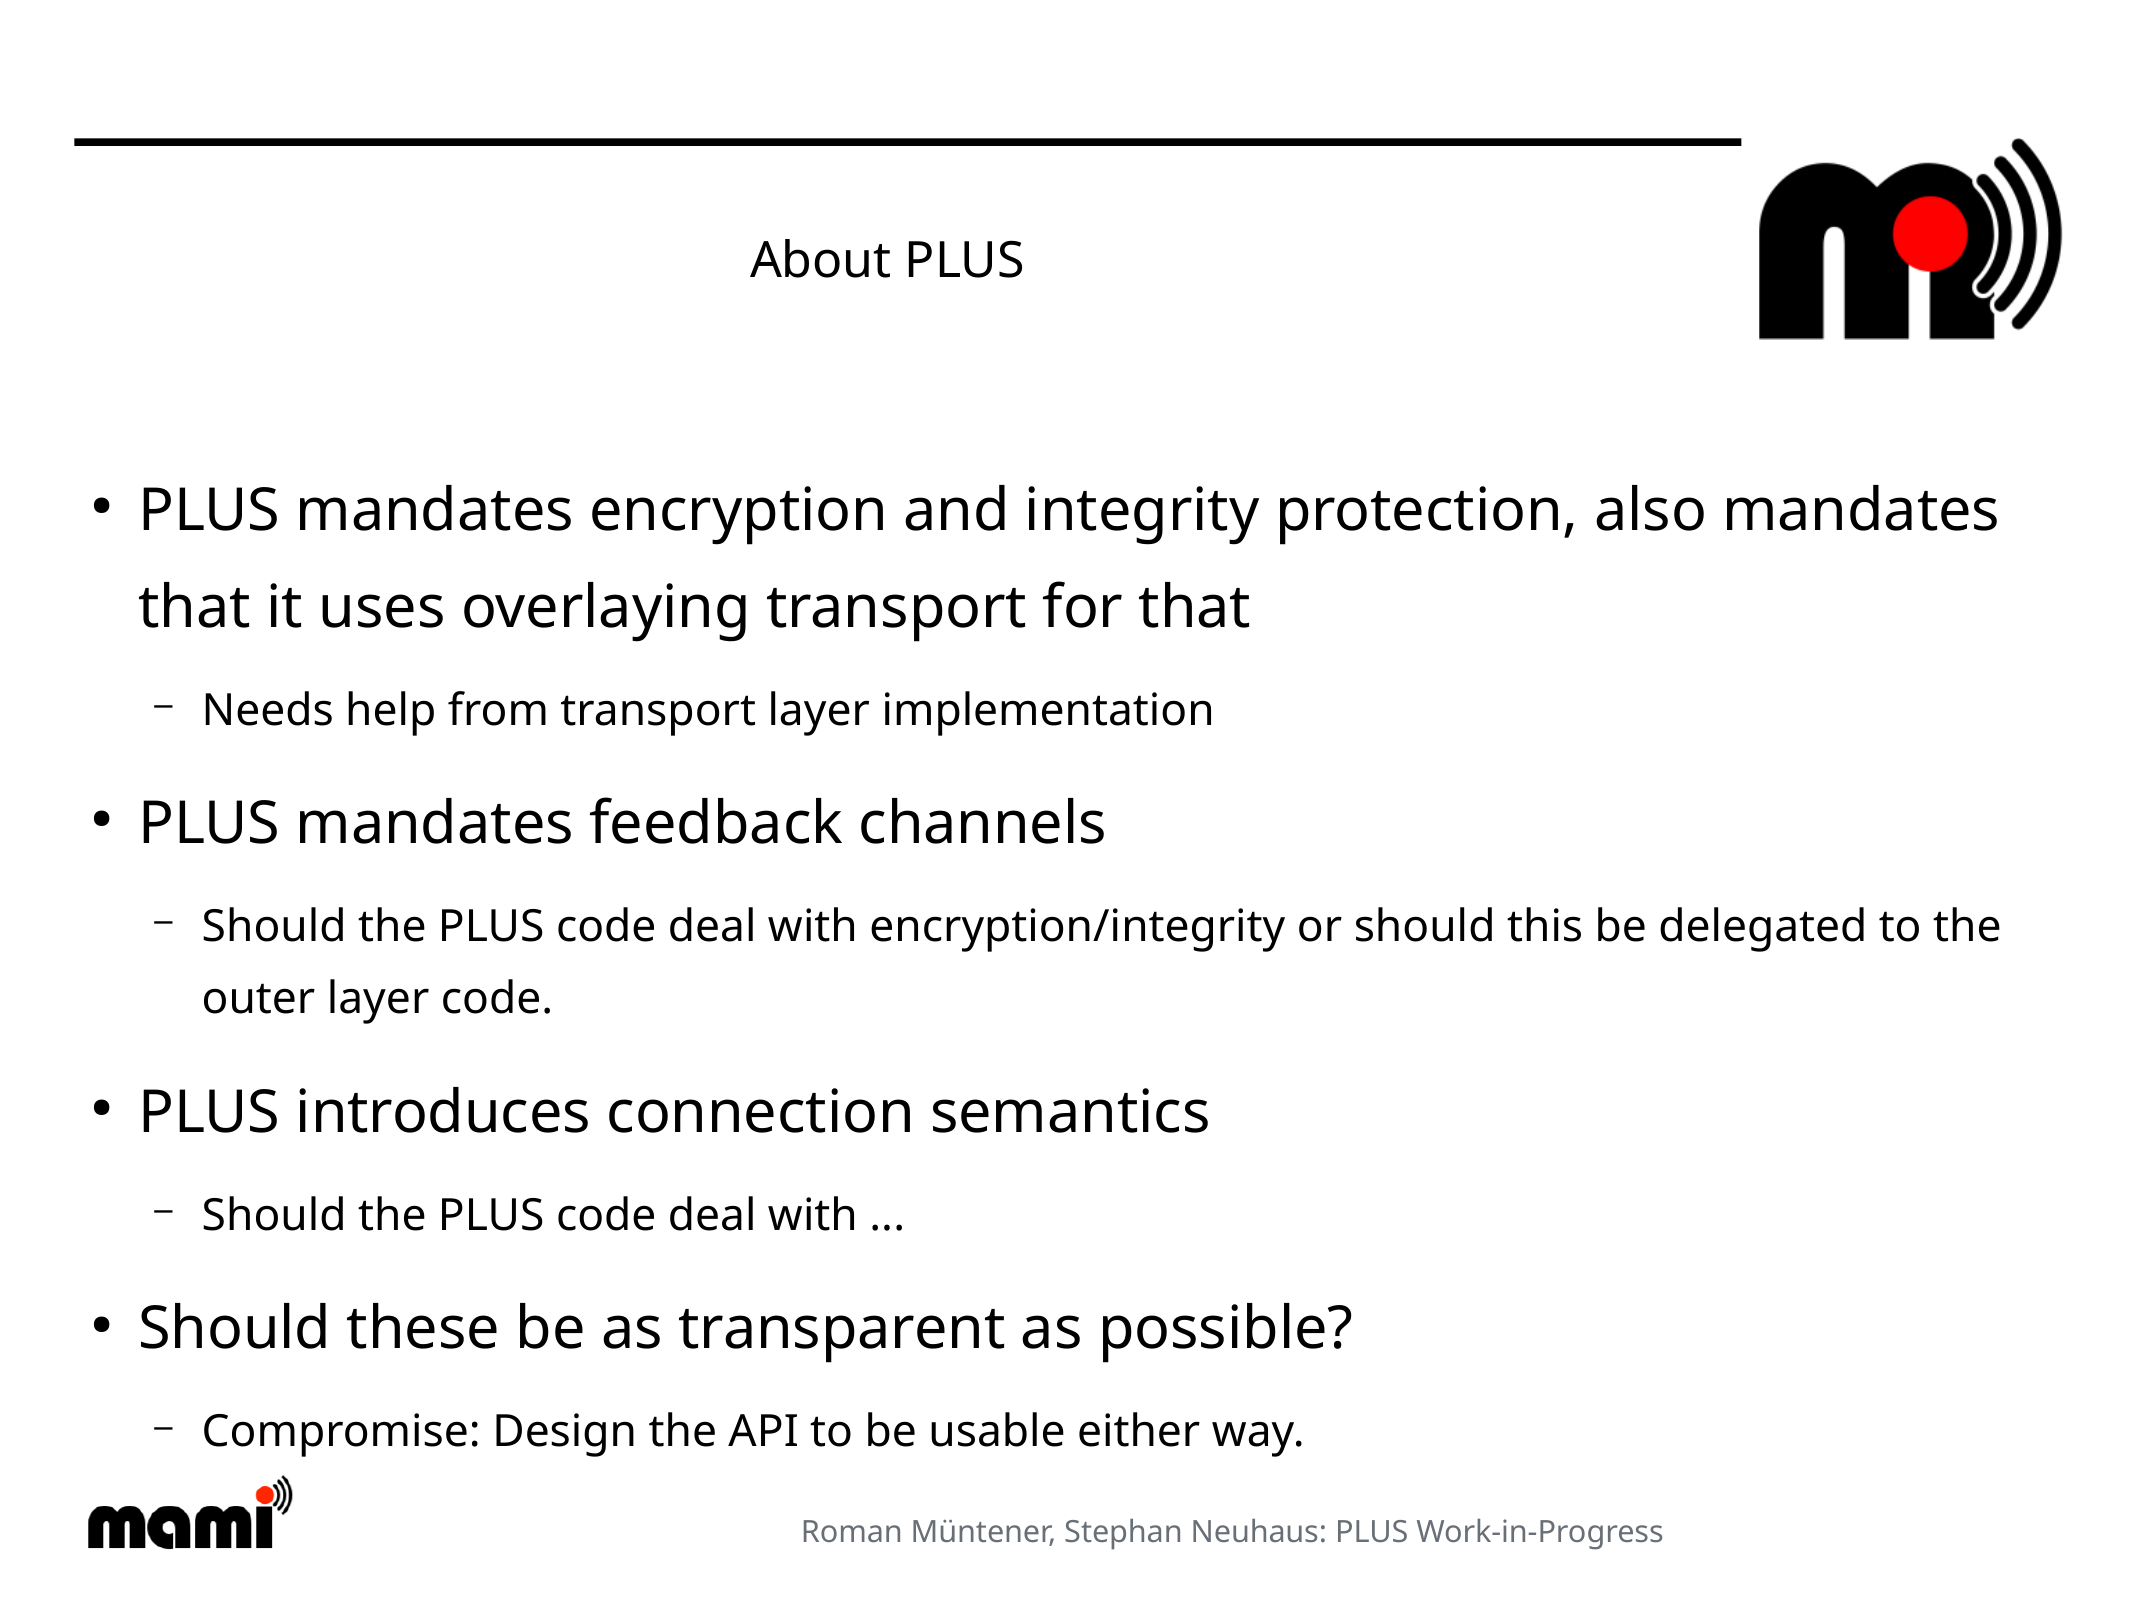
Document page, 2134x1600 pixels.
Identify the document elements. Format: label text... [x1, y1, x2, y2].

picture [1758, 138, 2065, 340]
list PLUS mandates encryption and integrity protection, also mandates that it uses overlaying transport for that Needs help from transport layer implementation PLUS mandates feedback channels Should the PLUS code deal with encryption/integrity or should this be delegated to the outer layer code. PLUS introduces connection semantics Should the PLUS code deal with ... Should these be as transparent as possible? Compromise: Design the API to be usable either way. [75, 451, 2053, 1462]
title About PLUS [75, 144, 1700, 372]
picture [86, 1473, 294, 1552]
